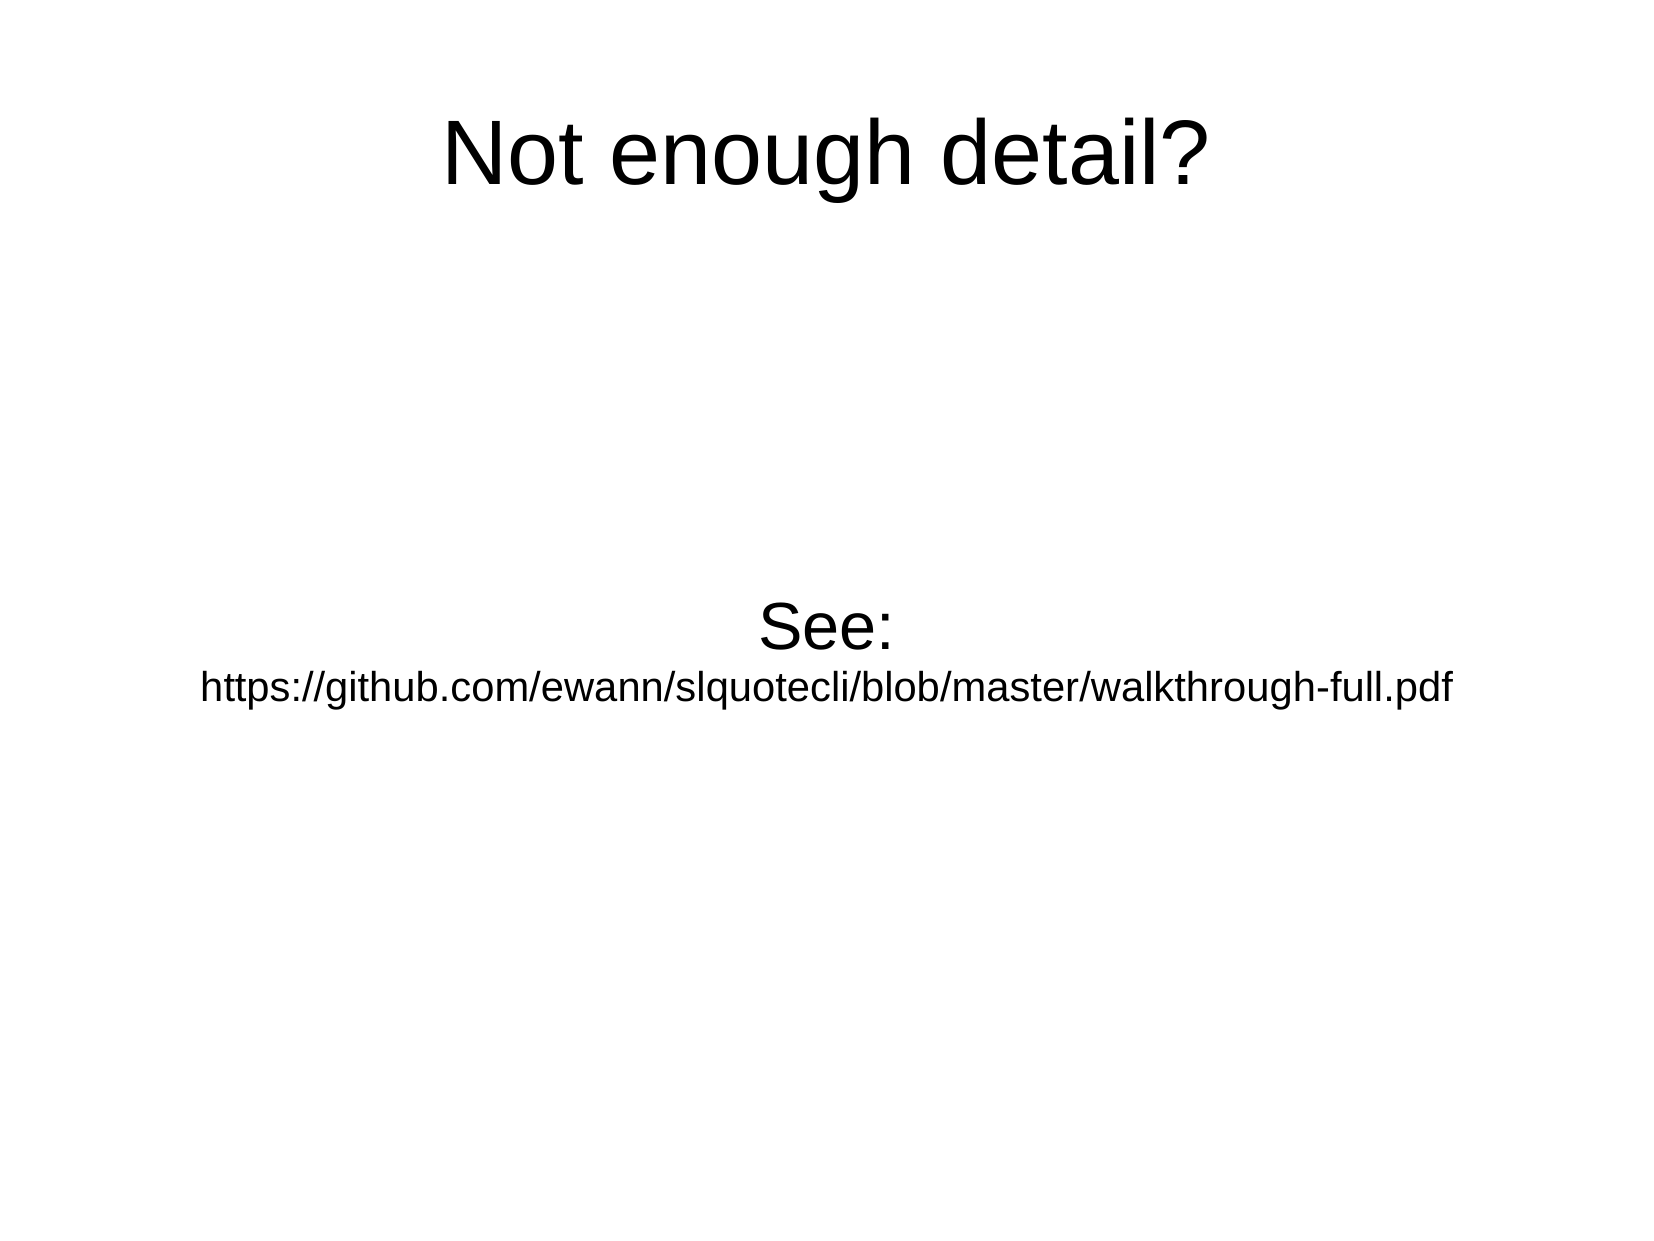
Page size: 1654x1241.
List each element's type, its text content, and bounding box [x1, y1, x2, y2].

subtitle See: https://github.com/ewann/slquotecli/blob/master/walkthrough-full.pdf [82, 290, 1571, 1010]
title Not enough detail? [82, 49, 1571, 257]
